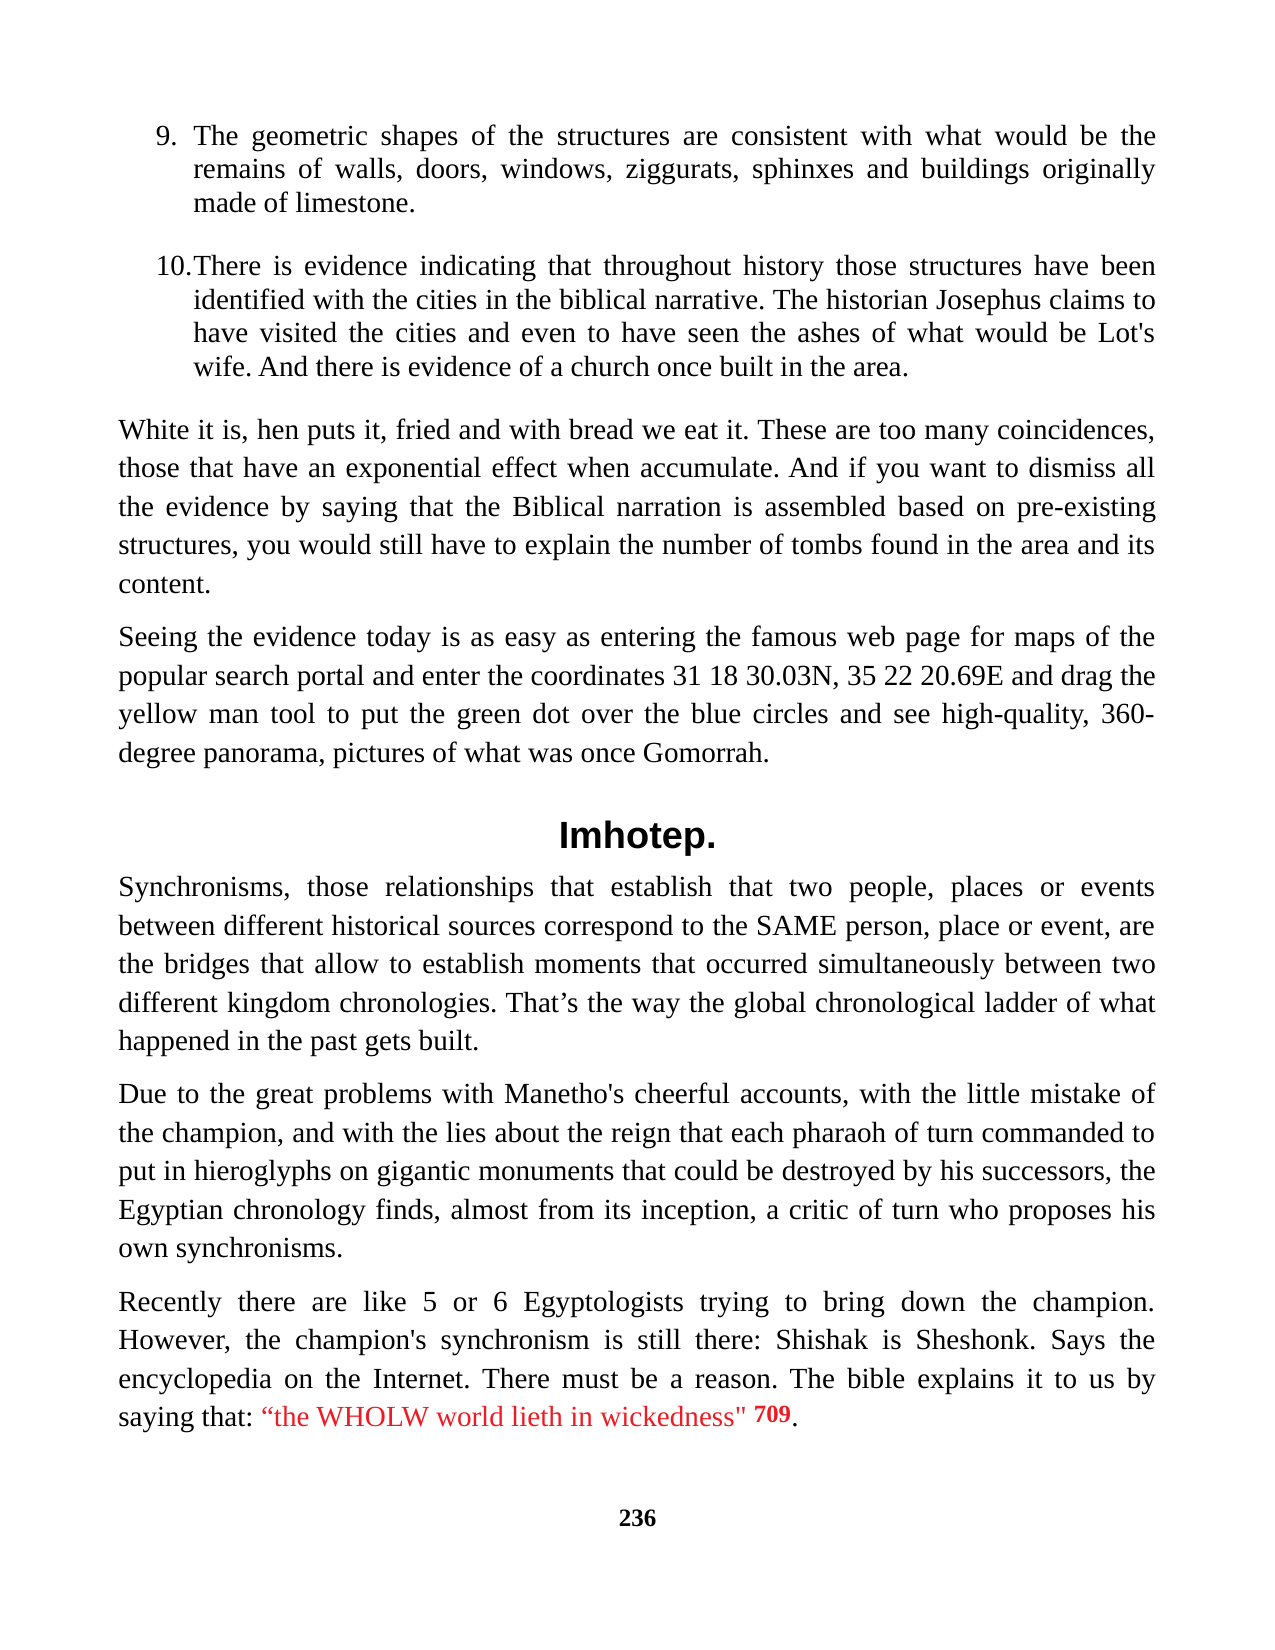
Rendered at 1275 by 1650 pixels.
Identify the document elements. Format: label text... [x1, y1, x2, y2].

subtitle Imhotep. [118, 813, 1157, 857]
list There is evidence indicating that throughout history those structures have been identified with the cities in the biblical narrative. The historian Josephus claims to have visited the cities and even to have seen the ashes of what would be Lot's wife. And there is evidence of a church once built in the area. [156, 248, 1157, 382]
text Due to the great problems with Manetho's cheerful accounts, with the little mistake of the champion, and with the lies about the reign that each pharaoh of turn commanded to put in hieroglyphs on gigantic monuments that could be destroyed by his successors, the Egyptian chronology finds, almost from its inception, a critic of turn who proposes his own synchronisms. [118, 1076, 1157, 1264]
text Seeing the evidence today is as easy as entering the famous web page for maps of the popular search portal and enter the coordinates 31 18 30.03N, 35 22 20.69E and drag the yellow man tool to put the green dot over the blue circles and see high-quality, 360-degree panorama, pictures of what was once Gomorrah. [118, 619, 1157, 768]
text White it is, hen puts it, fried and with bread we eat it. These are too many coincidences, those that have an exponential effect when accumulate. And if you want to dismiss all the evidence by saying that the Biblical narration is assembled based on pre-existing structures, you would still have to explain the number of tombs found in the area and its content. [118, 412, 1157, 599]
text Synchronisms, those relationships that establish that two people, places or events between different historical sources correspond to the SAME person, place or event, are the bridges that allow to establish moments that occurred simultaneously between two different kingdom chronologies. That’s the way the global chronological ladder of what happened in the past gets built. [118, 869, 1157, 1057]
list The geometric shapes of the structures are consistent with what would be the remains of walls, doors, windows, ziggurats, sphinxes and buildings originally made of limestone. [156, 118, 1157, 219]
text Recently there are like 5 or 6 Egyptologists trying to bring down the champion. However, the champion's synchronism is still there: Shishak is Sheshonk. Says the encyclopedia on the Internet. There must be a reason. The bible explains it to us by saying that: “the WHOLW world lieth in wickedness" . [118, 1284, 1157, 1433]
